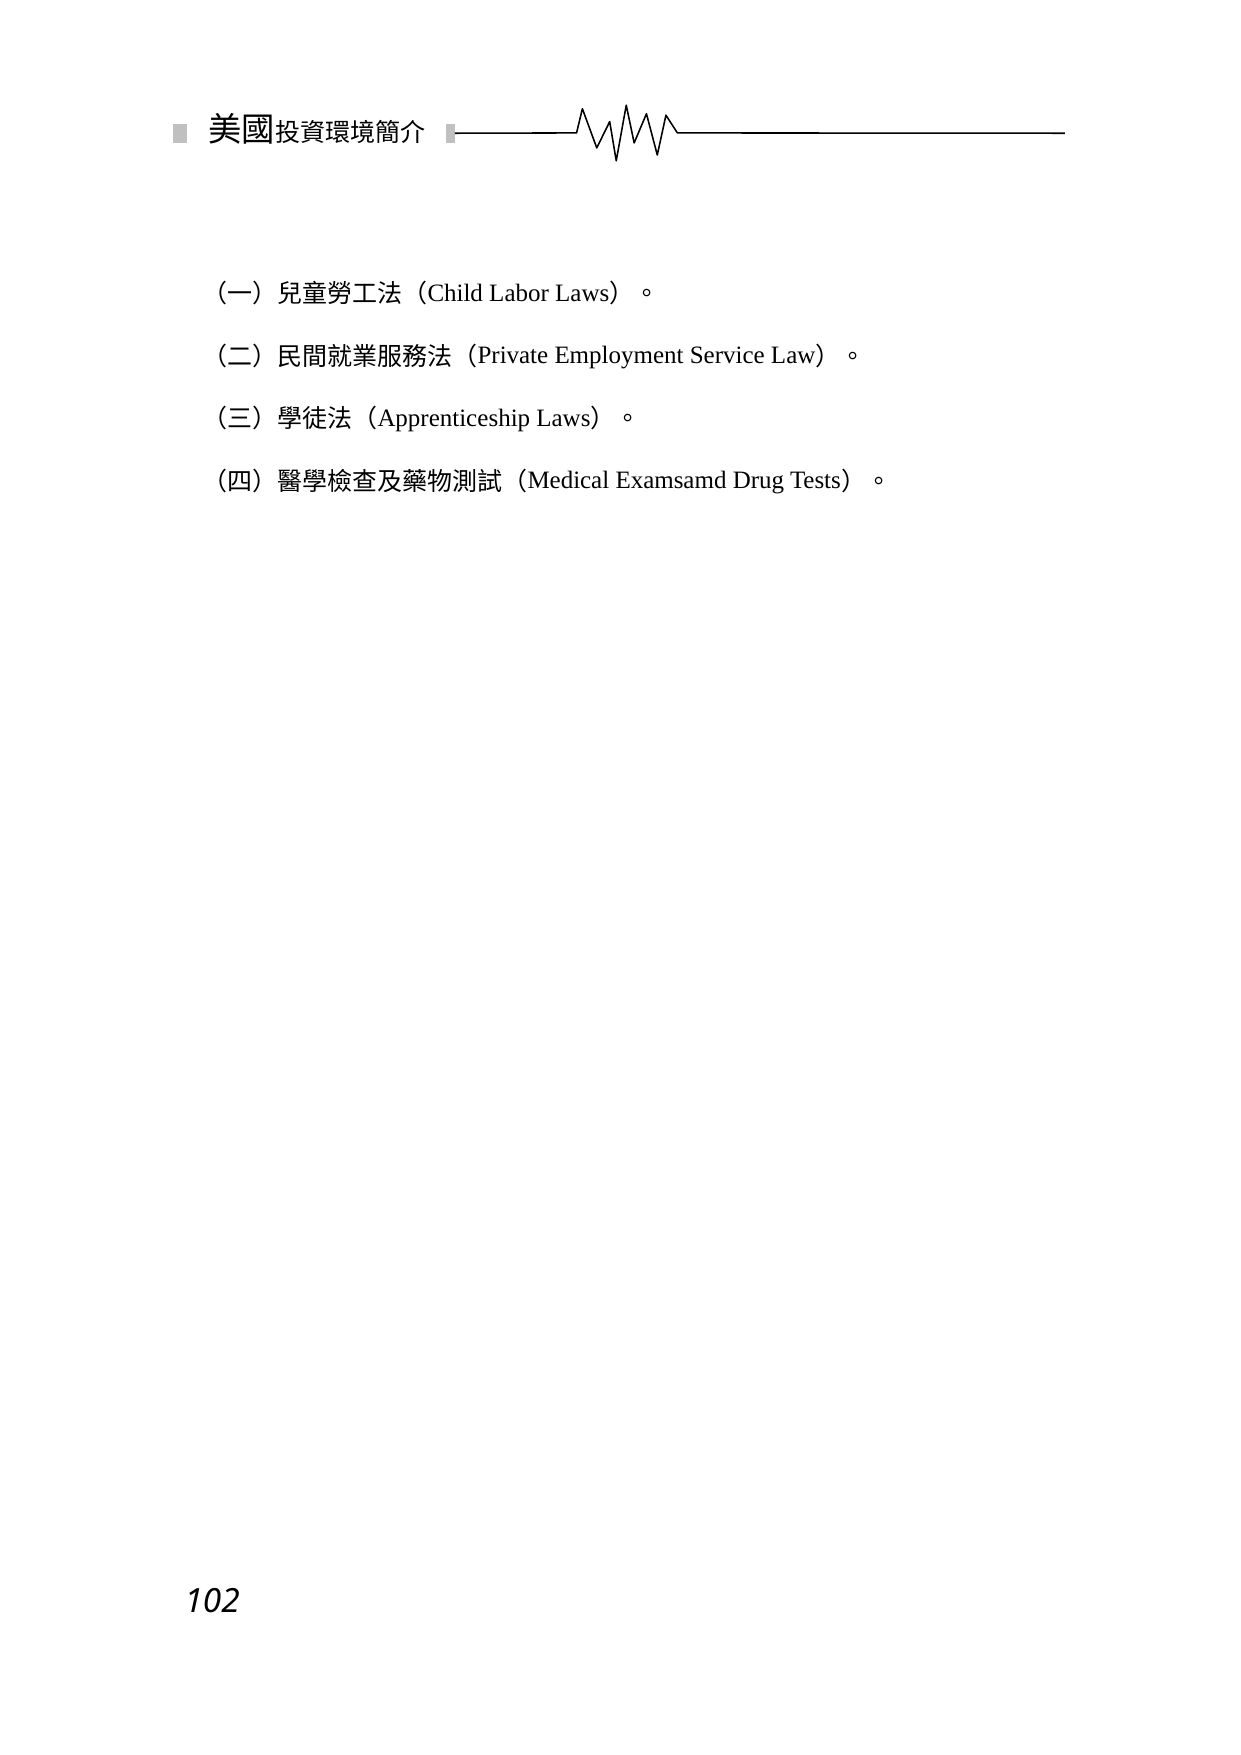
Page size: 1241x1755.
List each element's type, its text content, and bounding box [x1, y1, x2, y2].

text （一）兒童勞工法（Child Labor Laws）。 [202, 250, 1063, 313]
text （二）民間就業服務法（Private Employment Service Law）。 [202, 313, 1063, 375]
text （三）學徒法（Apprenticeship Laws）。 [202, 375, 1063, 438]
text （四）醫學檢查及藥物測試（Medical Examsamd Drug Tests）。 [202, 438, 1063, 500]
